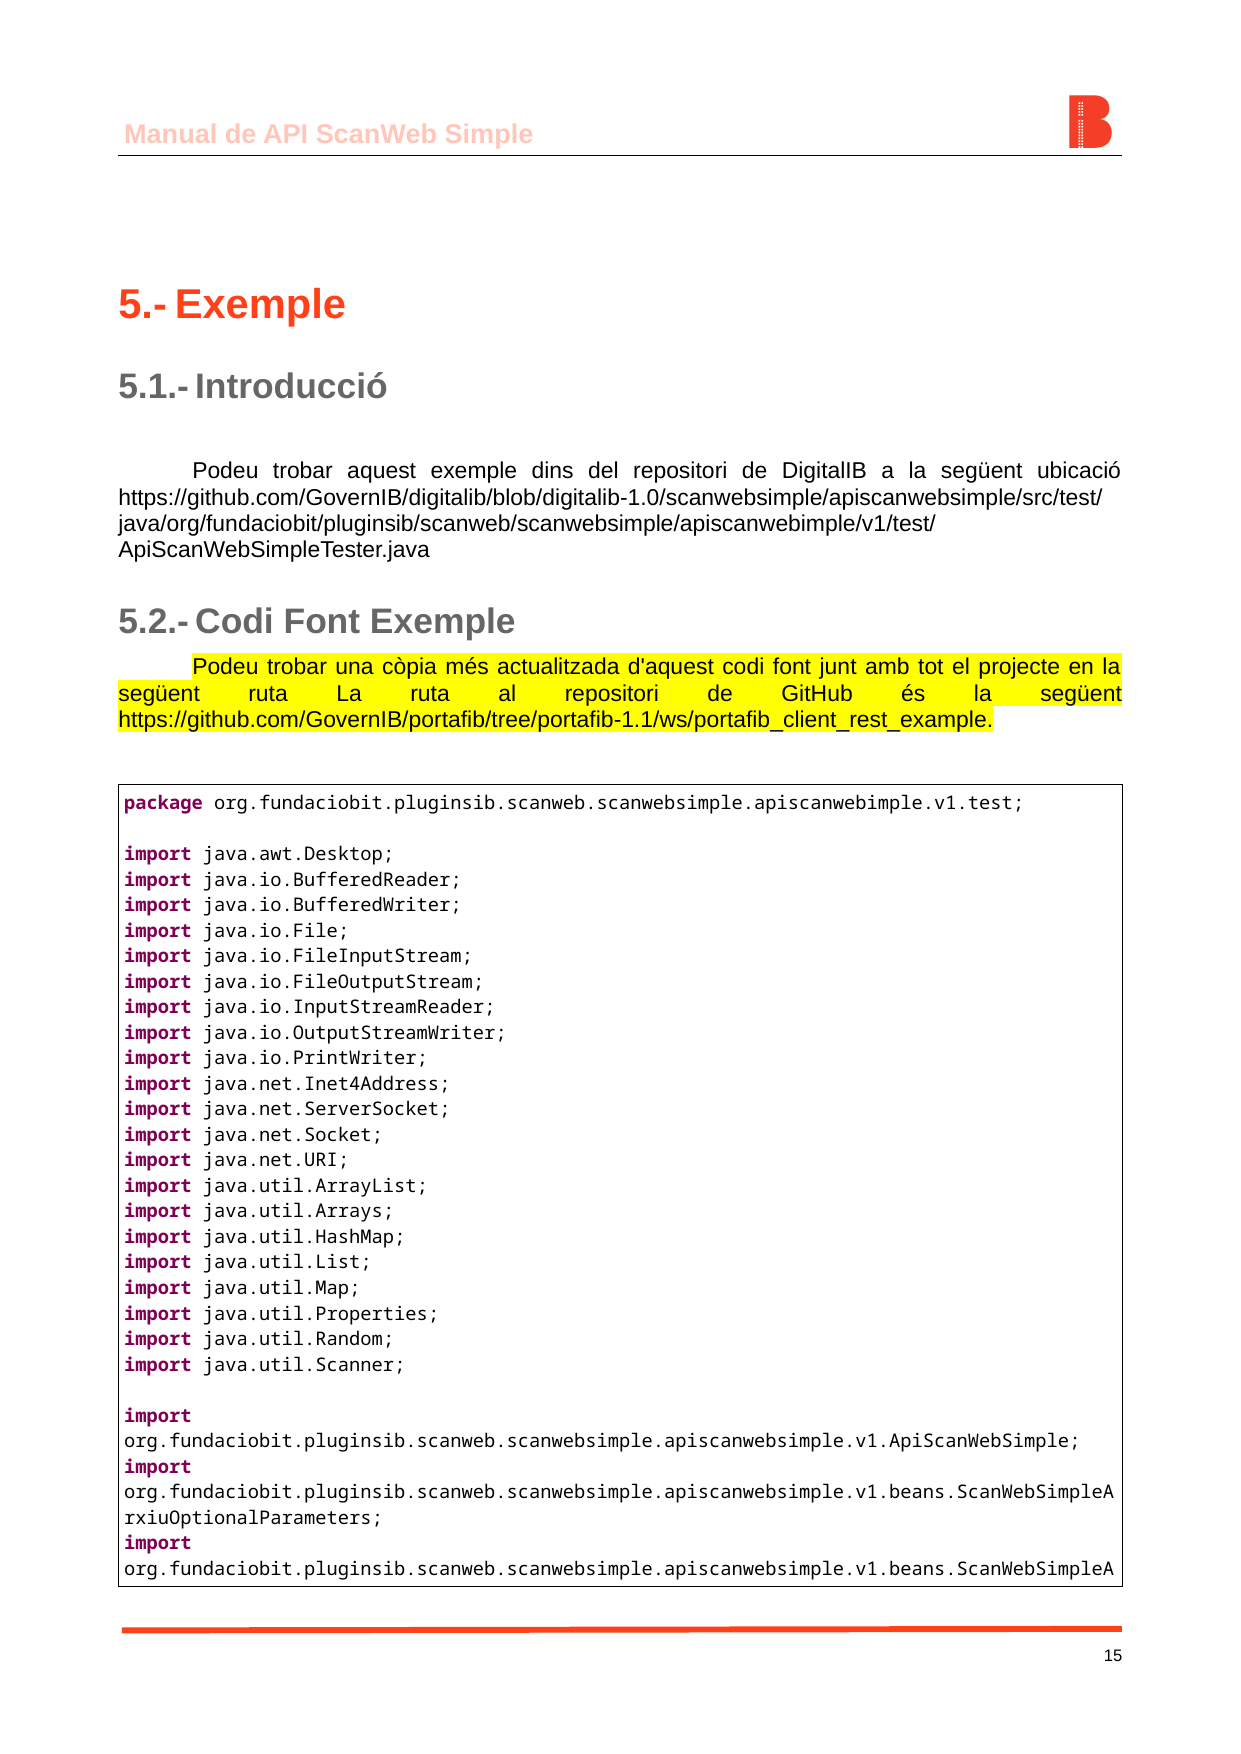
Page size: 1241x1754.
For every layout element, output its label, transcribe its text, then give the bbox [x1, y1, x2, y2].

text Podeu trobar una còpia més actualitzada d'aquest codi font junt amb tot el projecte en la següent ruta La ruta al repositori de GitHub és la següent https://github.com/GovernIB/portafib/tree/portafib-1.1/ws/portafib_client_rest_example. [118, 653, 1122, 732]
picture [1063, 94, 1117, 150]
subtitle Codi Font Exemple [118, 600, 1122, 641]
subtitle Introducció [118, 365, 1122, 406]
subtitle Exemple [118, 279, 1122, 327]
table_header package org.fundaciobit.pluginsib.scanweb.scanwebsimple.apiscanwebimple.v1.test; import java.awt.Desktop; import java.io.BufferedReader; import java.io.BufferedWriter; import java.io.File; import java.io.FileInputStream; import java.io.FileOutputStream; import java.io.InputStreamReader; import java.io.OutputStreamWriter; import java.io.PrintWriter; import java.net.Inet4Address; import java.net.ServerSocket; import java.net.Socket; import java.net.URI; import java.util.ArrayList; import java.util.Arrays; import java.util.HashMap; import java.util.List; import java.util.Map; import java.util.Properties; import java.util.Random; import java.util.Scanner; import org.fundaciobit.pluginsib.scanweb.scanwebsimple.apiscanwebsimple.v1.ApiScanWebSimple; import org.fundaciobit.pluginsib.scanweb.scanwebsimple.apiscanwebsimple.v1.beans.ScanWebSimpleArxiuOptionalParameters; import org.fundaciobit.pluginsib.scanweb.scanwebsimple.apiscanwebsimple.v1.beans.ScanWebSimpleA [119, 785, 1122, 1586]
text Podeu trobar aquest exemple dins del repositori de DigitalIB a la següent ubicació https://github.com/GovernIB/digitalib/blob/digitalib-1.0/scanwebsimple/apiscanwebsimple/src/test/java/org/fundaciobit/pluginsib/scanweb/scanwebsimple/apiscanwebimple/v1/test/ApiScanWebSimpleTester.java [118, 457, 1122, 562]
